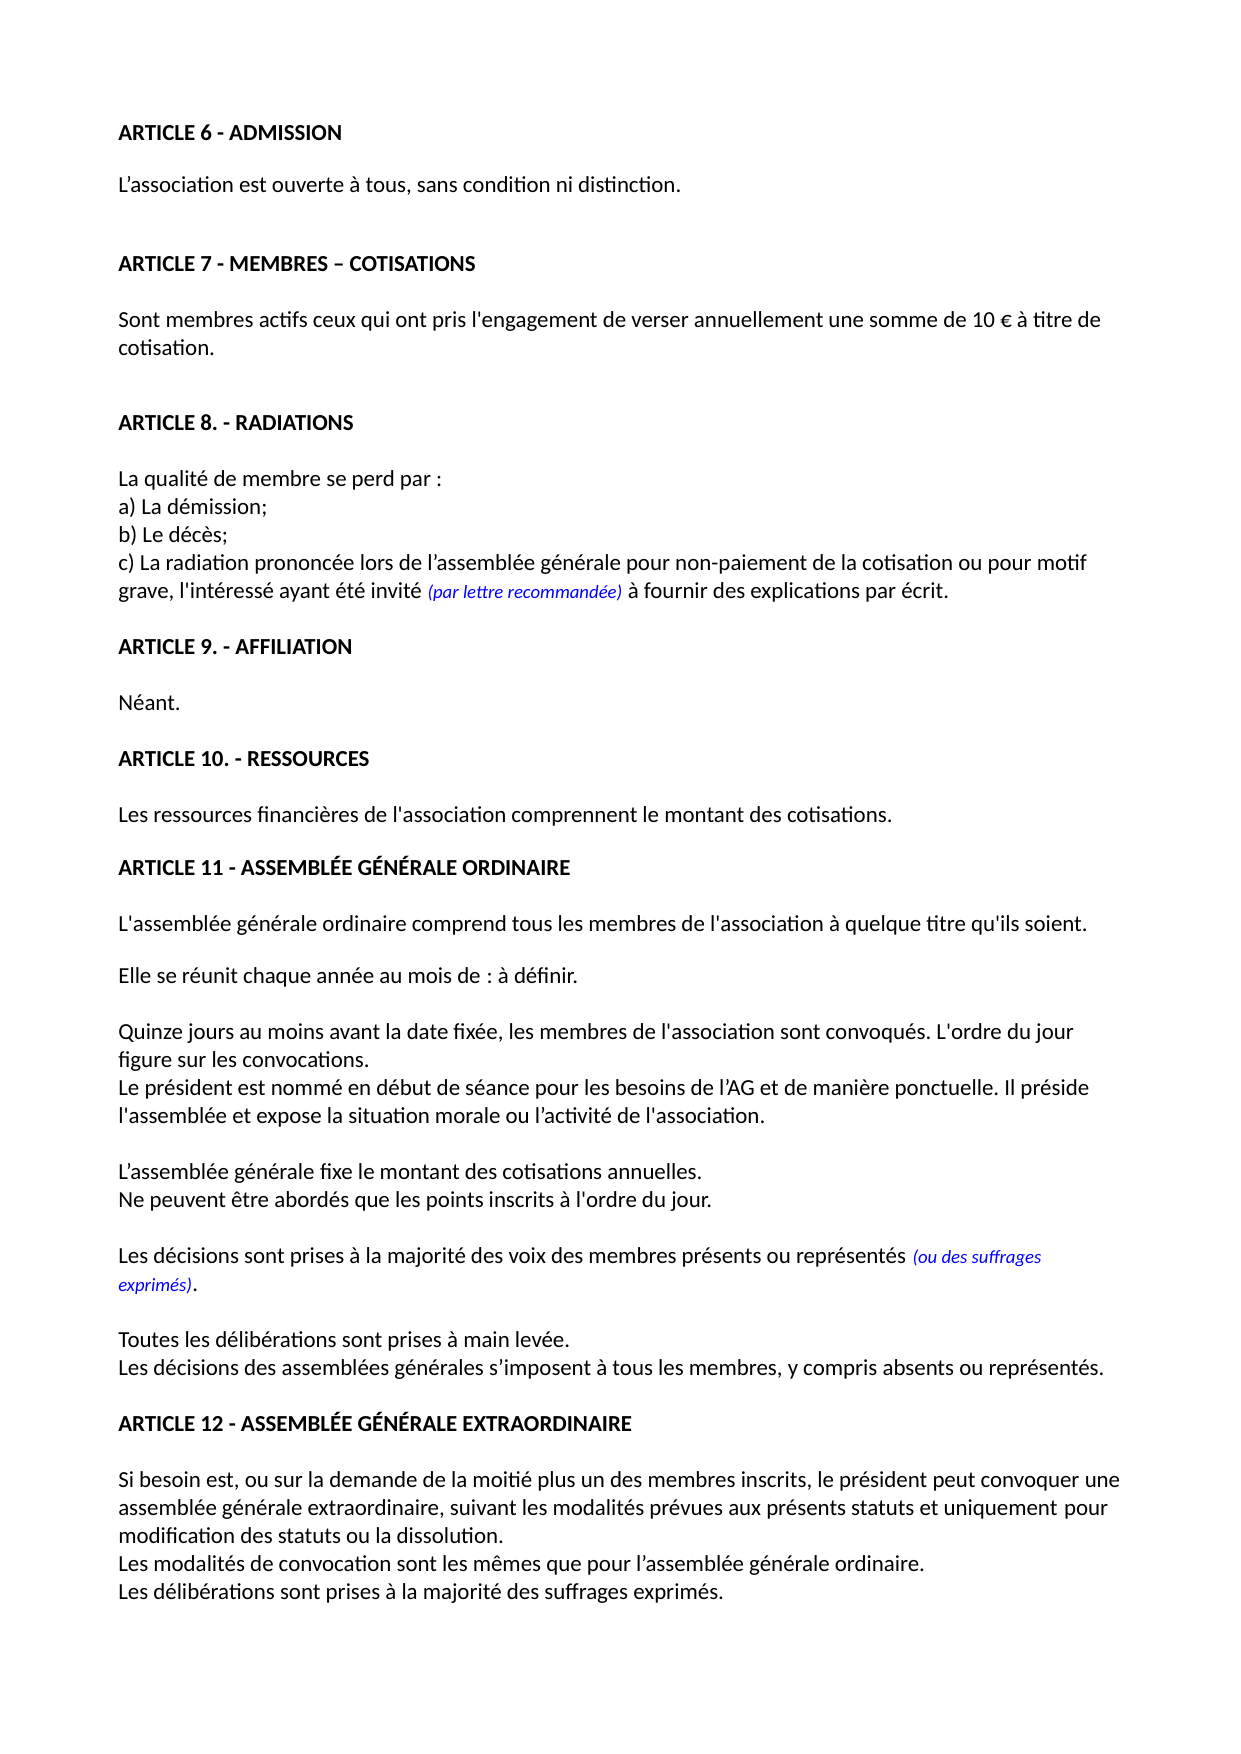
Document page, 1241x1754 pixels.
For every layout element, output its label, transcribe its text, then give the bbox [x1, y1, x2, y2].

text ARTICLE 7 - MEMBRES – COTISATIONS Sont membres actifs ceux qui ont pris l'engagement de verser annuellement une somme de 10 € à titre de cotisation. [118, 221, 1122, 385]
text Les modalités de convocation sont les mêmes que pour l’assemblée générale ordinaire. [118, 1549, 1122, 1577]
text ARTICLE 8. - RADIATIONS La qualité de membre se perd par : a) La démission; b) Le décès; c) La radiation prononcée lors de l’assemblée générale pour non-paiement de la cotisation ou pour motif grave, l'intéressé ayant été invité (par lettre recommandée) à fournir des explications par écrit. ARTICLE 9. - AFFILIATION [118, 408, 1122, 660]
text Les décisions des assemblées générales s’imposent à tous les membres, y compris absents ou représentés. ARTICLE 12 - ASSEMBLÉE GÉNÉRALE EXTRAORDINAIRE Si besoin est, ou sur la demande de la moitié plus un des membres inscrits, le président peut convoquer une assemblée générale extraordinaire, suivant les modalités prévues aux présents statuts et uniquement pour modification des statuts ou la dissolution. [118, 1353, 1122, 1549]
text ARTICLE 10. - RESSOURCES Les ressources financières de l'association comprennent le montant des cotisations. [118, 744, 1122, 853]
text Ne peuvent être abordés que les points inscrits à l'ordre du jour. [118, 1185, 1122, 1241]
text ARTICLE 6 - ADMISSION [118, 118, 1122, 170]
text Néant. [118, 688, 1122, 716]
text ARTICLE 11 - ASSEMBLÉE GÉNÉRALE ORDINAIRE L'assemblée générale ordinaire comprend tous les membres de l'association à quelque titre qu'ils soient. [118, 853, 1122, 961]
text Les délibérations sont prises à la majorité des suffrages exprimés. [118, 1577, 1122, 1629]
text Toutes les délibérations sont prises à main levée. [118, 1325, 1122, 1353]
text L’association est ouverte à tous, sans condition ni distinction. [118, 170, 1122, 198]
text Les décisions sont prises à la majorité des voix des membres présents ou représentés (ou des suffrages exprimés). [118, 1241, 1122, 1297]
text Elle se réunit chaque année au mois de : à définir. Quinze jours au moins avant la date fixée, les membres de l'association sont convoqués. L'ordre du jour figure sur les convocations. Le président est nommé en début de séance pour les besoins de l’AG et de manière ponctuelle. Il préside l'assemblée et expose la situation morale ou l’activité de l'association. L’assemblée générale fixe le montant des cotisations annuelles. [118, 961, 1122, 1185]
